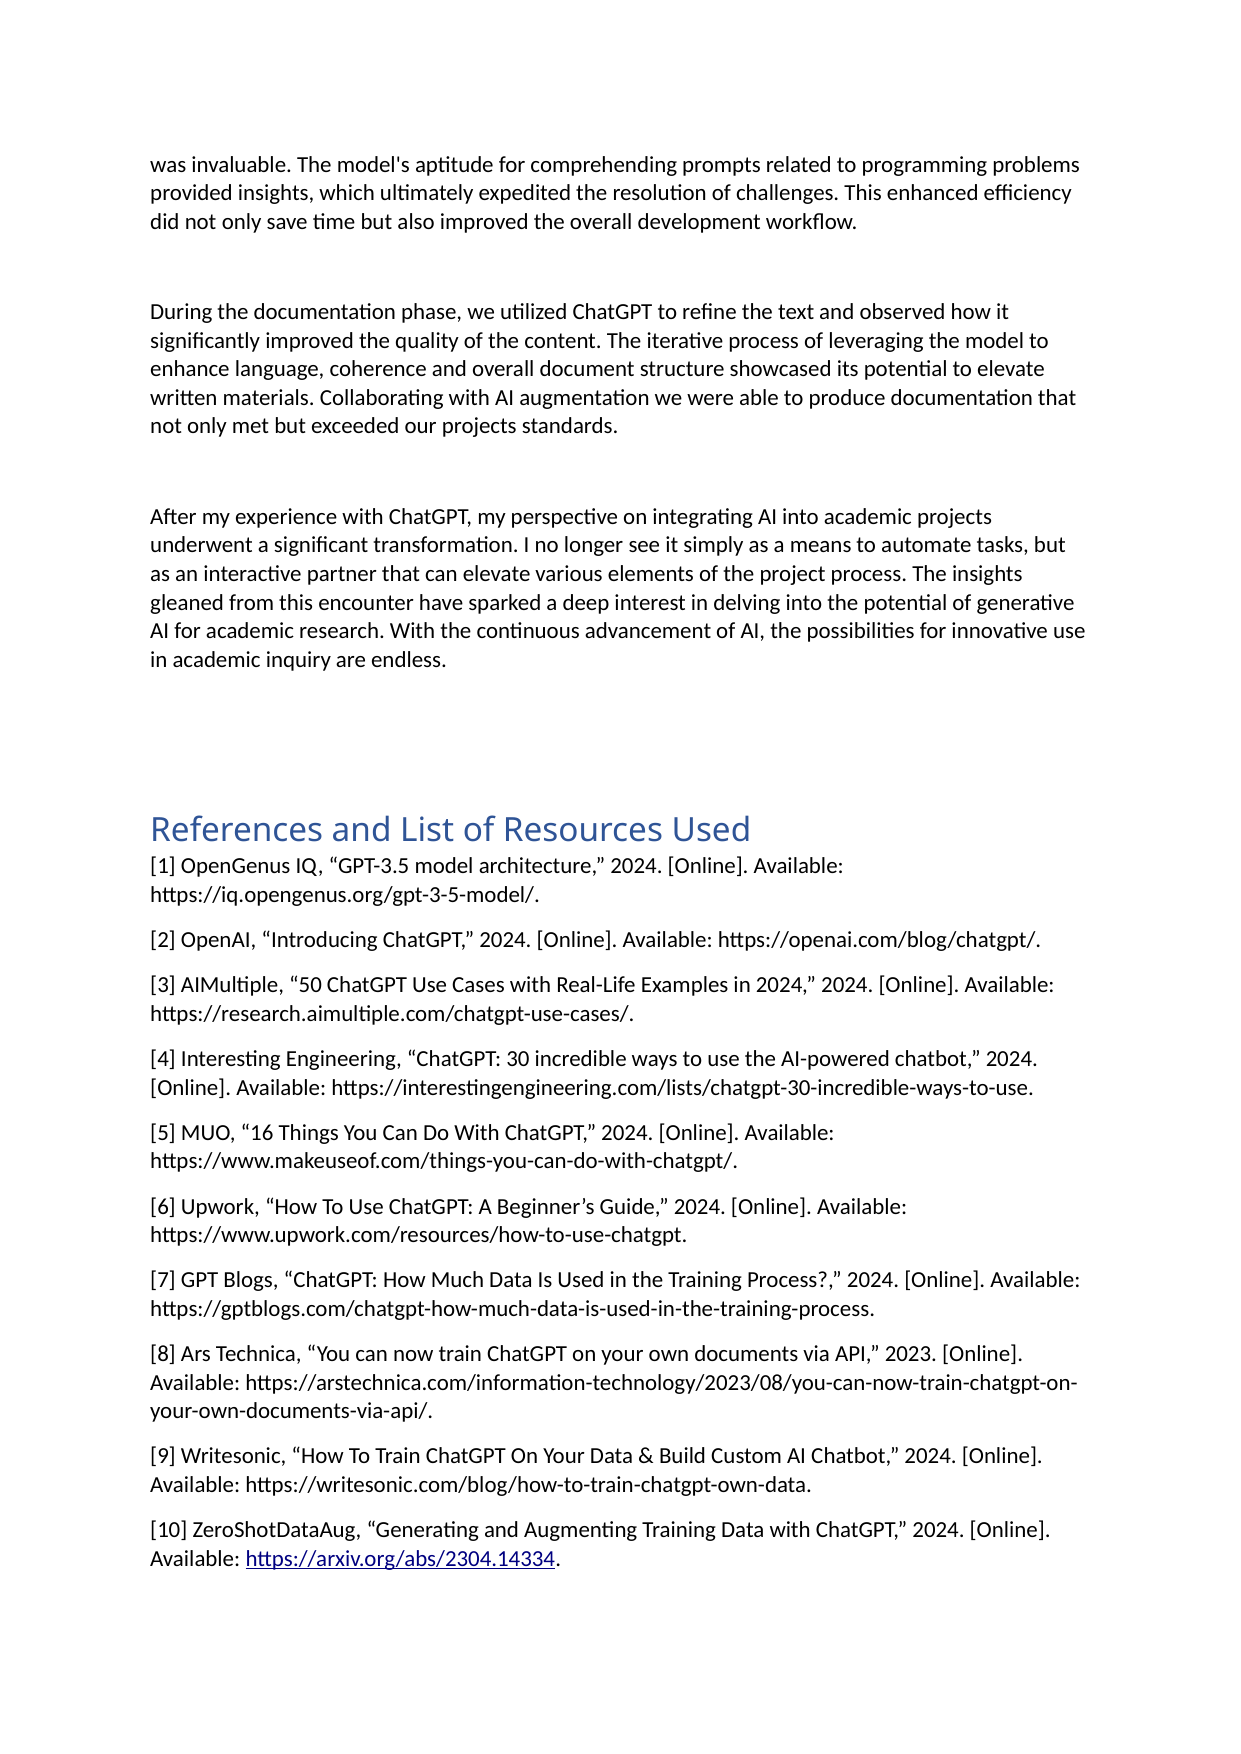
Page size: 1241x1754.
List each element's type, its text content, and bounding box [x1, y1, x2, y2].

subtitle References and List of Resources Used [150, 805, 1090, 851]
text During the documentation phase, we utilized ChatGPT to refine the text and observed how it significantly improved the quality of the content. The iterative process of leveraging the model to enhance language, coherence and overall document structure showcased its potential to elevate written materials. Collaborating with AI augmentation we were able to produce documentation that not only met but exceeded our projects standards. [150, 297, 1090, 440]
text After my experience with ChatGPT, my perspective on integrating AI into academic projects underwent a significant transformation. I no longer see it simply as a means to automate tasks, but as an interactive partner that can elevate various elements of the project process. The insights gleaned from this encounter have sparked a deep interest in delving into the potential of generative AI for academic research. With the continuous advancement of AI, the possibilities for innovative use in academic inquiry are endless. [150, 502, 1090, 673]
text [3] AIMultiple, “50 ChatGPT Use Cases with Real-Life Examples in 2024,” 2024. [Online]. Available: https://research.aimultiple.com/chatgpt-use-cases/. [150, 971, 1090, 1027]
text [10] ZeroShotDataAug, “Generating and Augmenting Training Data with ChatGPT,” 2024. [Online]. Available: https://arxiv.org/abs/2304.14334. [150, 1515, 1090, 1572]
text [9] Writesonic, “How To Train ChatGPT On Your Data & Build Custom AI Chatbot,” 2024. [Online]. Available: https://writesonic.com/blog/how-to-train-chatgpt-own-data. [150, 1442, 1090, 1498]
text [6] Upwork, “How To Use ChatGPT: A Beginner’s Guide,” 2024. [Online]. Available: https://www.upwork.com/resources/how-to-use-chatgpt. [150, 1192, 1090, 1248]
text [2] OpenAI, “Introducing ChatGPT,” 2024. [Online]. Available: https://openai.com/blog/chatgpt/. [150, 925, 1090, 953]
text [4] Interesting Engineering, “ChatGPT: 30 incredible ways to use the AI-powered chatbot,” 2024. [Online]. Available: https://interestingengineering.com/lists/chatgpt-30-incredible-ways-to-use. [150, 1044, 1090, 1101]
text [1] OpenGenus IQ, “GPT-3.5 model architecture,” 2024. [Online]. Available: https://iq.opengenus.org/gpt-3-5-model/. [150, 852, 1090, 908]
text [8] Ars Technica, “You can now train ChatGPT on your own documents via API,” 2023. [Online]. Available: https://arstechnica.com/information-technology/2023/08/you-can-now-train-chatgpt-on-your-own-documents-via-api/. [150, 1339, 1090, 1424]
text was invaluable. The model's aptitude for comprehending prompts related to programming problems provided insights, which ultimately expedited the resolution of challenges. This enhanced efficiency did not only save time but also improved the overall development workflow. [150, 150, 1090, 235]
text [7] GPT Blogs, “ChatGPT: How Much Data Is Used in the Training Process?,” 2024. [Online]. Available: https://gptblogs.com/chatgpt-how-much-data-is-used-in-the-training-process. [150, 1266, 1090, 1322]
text [5] MUO, “16 Things You Can Do With ChatGPT,” 2024. [Online]. Available: https://www.makeuseof.com/things-you-can-do-with-chatgpt/. [150, 1118, 1090, 1175]
